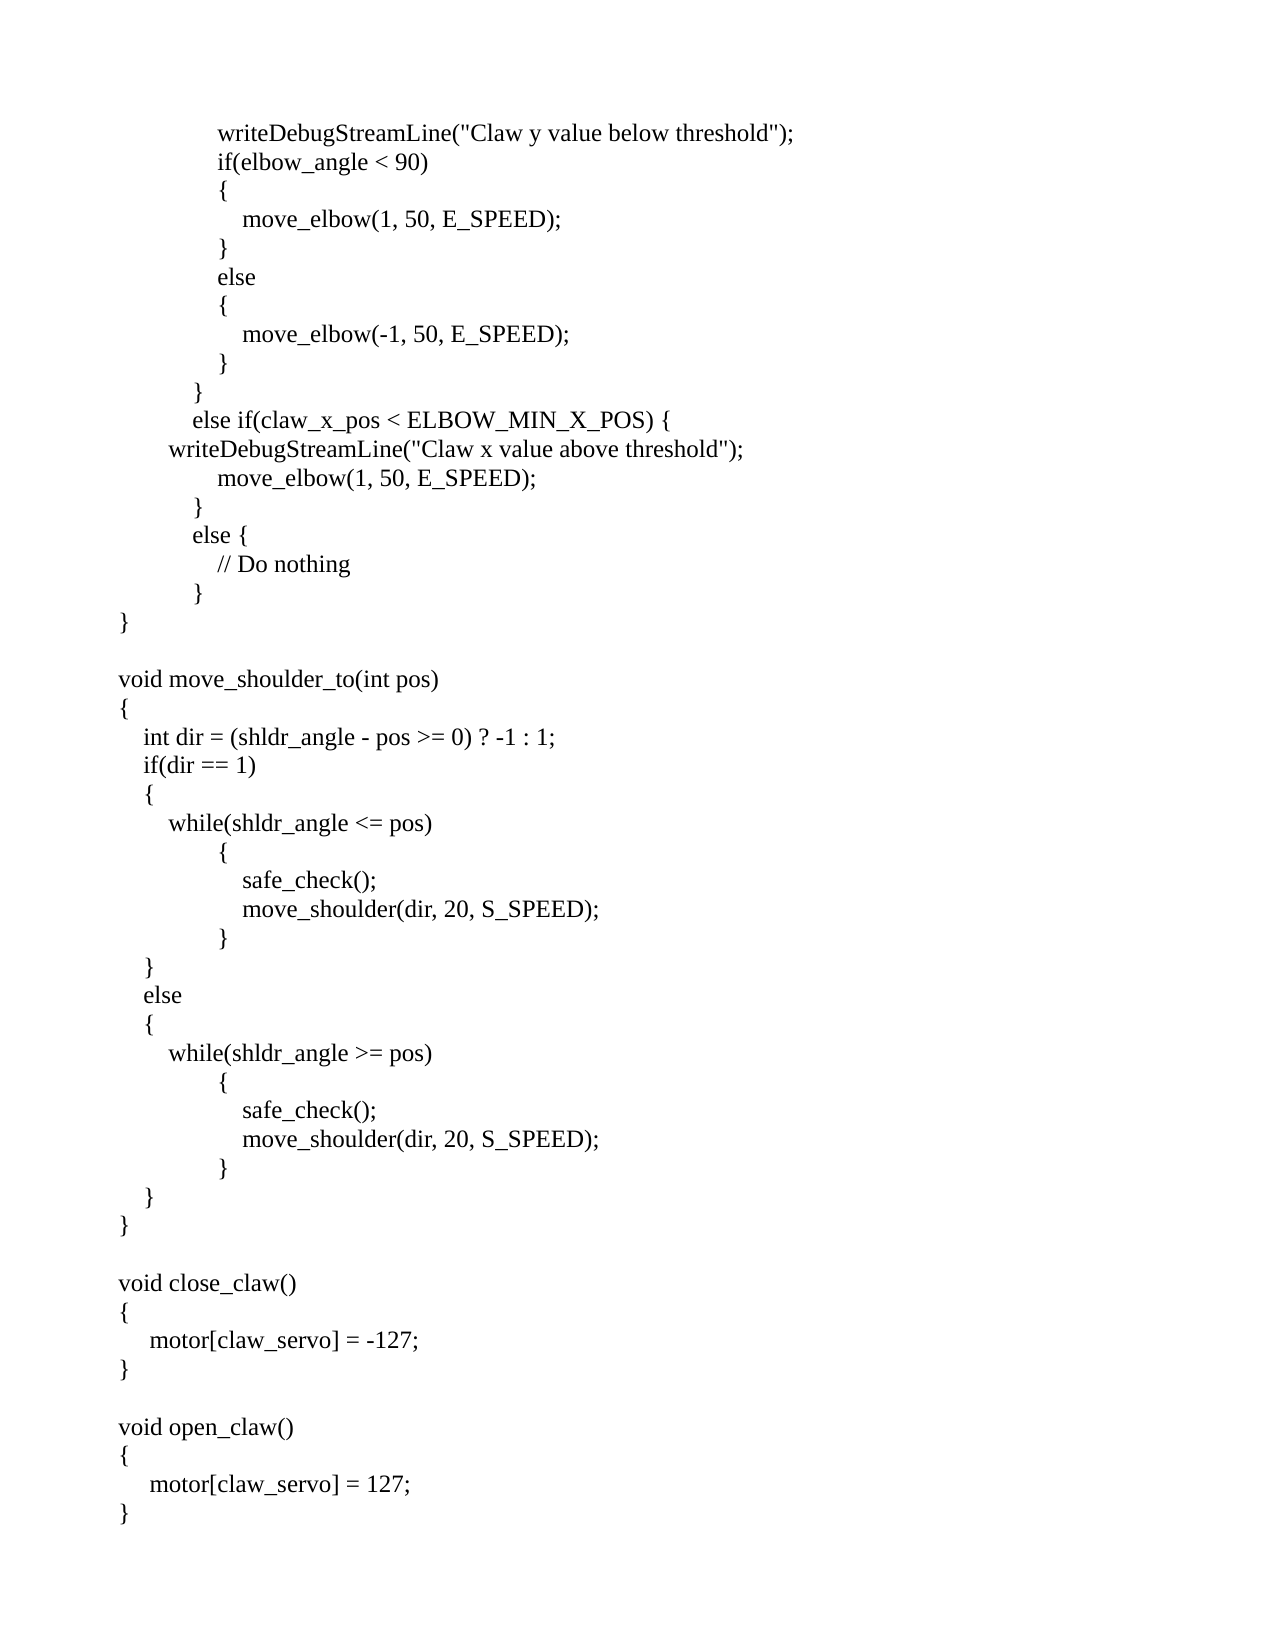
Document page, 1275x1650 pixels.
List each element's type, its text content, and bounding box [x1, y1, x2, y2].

text move_elbow(1, 50, E_SPEED); [118, 463, 1157, 492]
text } [118, 348, 1157, 377]
text } [118, 492, 1157, 521]
text } [118, 1498, 1157, 1527]
text writeDebugStreamLine("Claw x value above threshold"); [118, 434, 1157, 463]
text } [118, 578, 1157, 607]
text void move_shoulder_to(int pos) [118, 664, 1157, 693]
text move_shoulder(dir, 20, S_SPEED); [118, 894, 1157, 923]
text else [118, 981, 1157, 1009]
text while(shldr_angle >= pos) [118, 1038, 1157, 1067]
text motor[claw_servo] = -127; [118, 1326, 1157, 1354]
text { [118, 1297, 1157, 1326]
text { [118, 291, 1157, 319]
text move_shoulder(dir, 20, S_SPEED); [118, 1124, 1157, 1153]
text int dir = (shldr_angle - pos >= 0) ? -1 : 1; [118, 722, 1157, 751]
text motor[claw_servo] = 127; [118, 1469, 1157, 1498]
text safe_check(); [118, 1096, 1157, 1124]
text } [118, 1211, 1157, 1239]
text } [118, 1153, 1157, 1182]
text } [118, 1182, 1157, 1211]
text { [118, 1441, 1157, 1469]
text void open_claw() [118, 1412, 1157, 1441]
text } [118, 952, 1157, 981]
text while(shldr_angle <= pos) [118, 808, 1157, 837]
text } [118, 923, 1157, 952]
text { [118, 693, 1157, 722]
text { [118, 1009, 1157, 1038]
text if(dir == 1) [118, 751, 1157, 779]
text move_elbow(1, 50, E_SPEED); [118, 204, 1157, 233]
text move_elbow(-1, 50, E_SPEED); [118, 319, 1157, 348]
text } [118, 607, 1157, 636]
text if(elbow_angle < 90) [118, 147, 1157, 176]
text } [118, 377, 1157, 406]
text else [118, 262, 1157, 291]
text else { [118, 521, 1157, 549]
text safe_check(); [118, 866, 1157, 894]
text // Do nothing [118, 549, 1157, 578]
text else if(claw_x_pos < ELBOW_MIN_X_POS) { [118, 406, 1157, 434]
text { [118, 1067, 1157, 1096]
text writeDebugStreamLine("Claw y value below threshold"); [118, 118, 1157, 147]
text { [118, 176, 1157, 204]
text { [118, 837, 1157, 866]
text void close_claw() [118, 1268, 1157, 1297]
text } [118, 233, 1157, 262]
text { [118, 779, 1157, 808]
text } [118, 1354, 1157, 1383]
